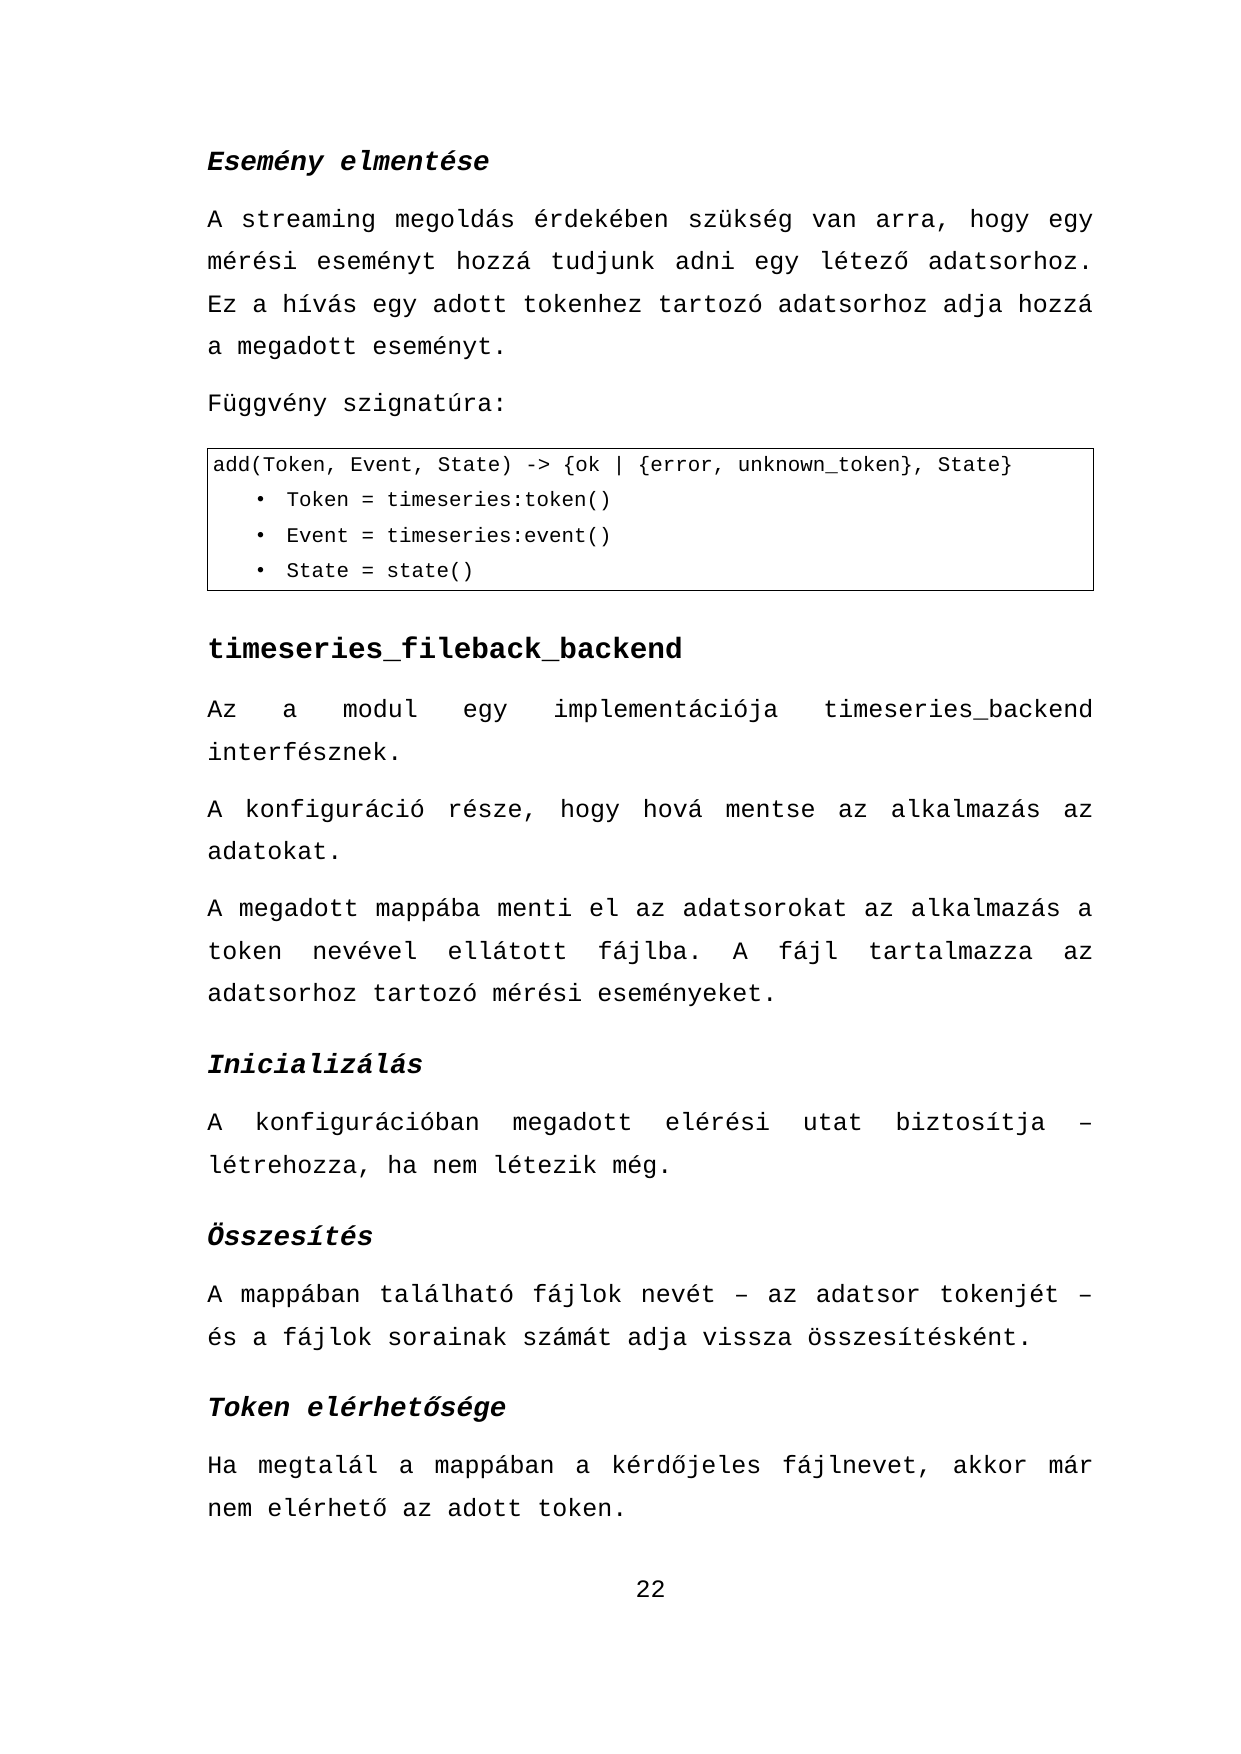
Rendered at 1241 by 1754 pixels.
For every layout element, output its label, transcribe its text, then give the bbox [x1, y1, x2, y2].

text A konfiguráció része, hogy hová mentse az alkalmazás az adatokat. [207, 796, 1093, 867]
text A streaming megoldás érdekében szükség van arra, hogy egy mérési eseményt hozzá tudjunk adni egy létező adatsorhoz. Ez a hívás egy adott tokenhez tartozó adatsorhoz adja hozzá a megadott eseményt. [207, 206, 1093, 362]
text A konfigurációban megadott elérési utat biztosítja – létrehozza, ha nem létezik még. [207, 1110, 1093, 1181]
subtitle timeseries_fileback_backend [207, 634, 1093, 668]
subtitle Inicializálás [207, 1051, 1093, 1082]
text A mappában található fájlok nevét – az adatsor tokenjét – és a fájlok sorainak számát adja vissza összesítésként. [207, 1282, 1093, 1352]
text A megadott mappába menti el az adatsorokat az alkalmazás a token nevével ellátott fájlba. A fájl tartalmazza az adatsorhoz tartozó mérési eseményeket. [207, 896, 1093, 1009]
subtitle Esemény elmentése [207, 147, 1093, 178]
subtitle Token elérhetősége [207, 1394, 1093, 1425]
text Függvény szignatúra: [207, 391, 1093, 419]
subtitle Összesítés [207, 1222, 1093, 1253]
table_header add(Token, Event, State) -> {ok | {error, unknown_token}, State} Token = timeseries:token() Event = timeseries:event() State = state() [208, 449, 1093, 589]
text Ha megtalál a mappában a kérdőjeles fájlnevet, akkor már nem elérhető az adott token. [207, 1453, 1093, 1524]
text Az a modul egy implementációja timeseries_backend interfésznek. [207, 697, 1093, 768]
